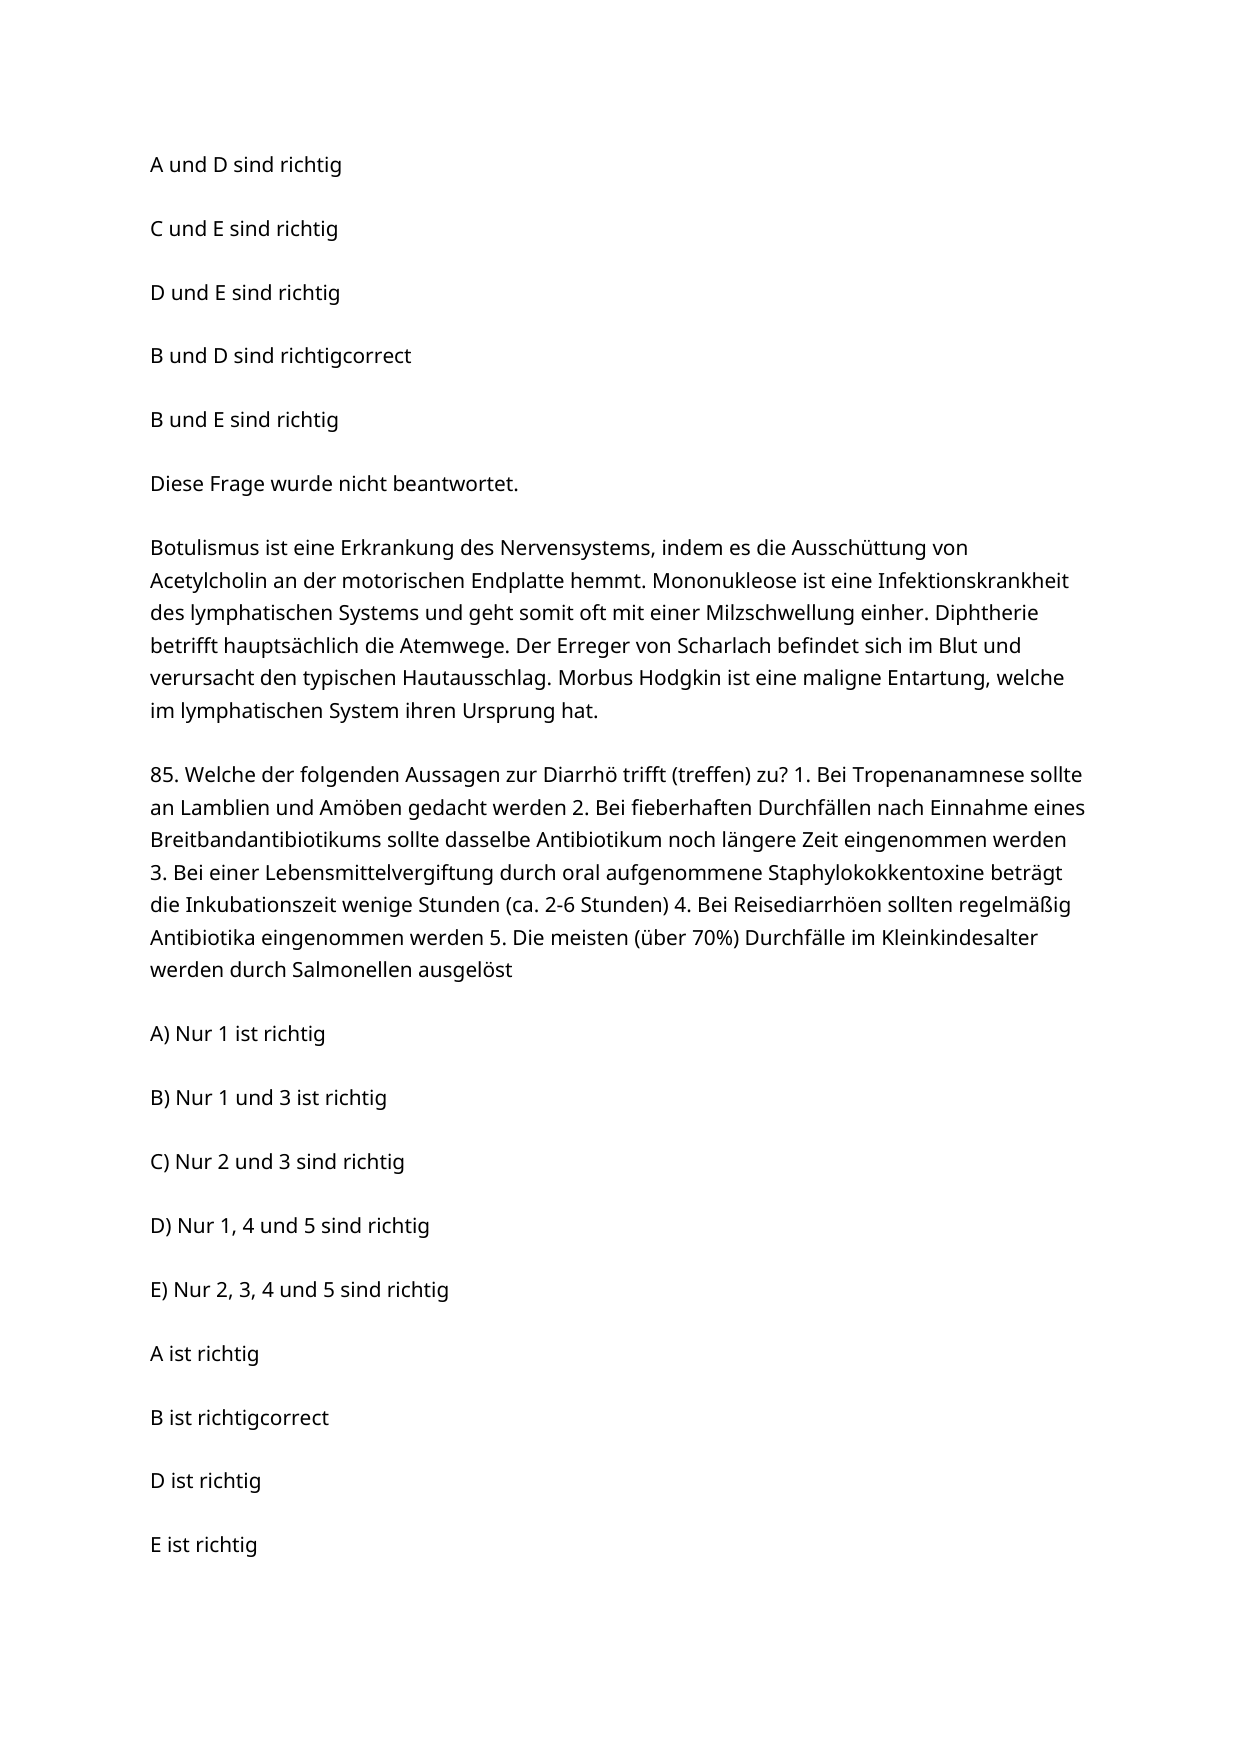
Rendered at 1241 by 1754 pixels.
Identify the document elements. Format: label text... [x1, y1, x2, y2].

text B ist richtigcorrect [150, 1403, 1090, 1431]
text D und E sind richtig [150, 278, 1090, 306]
text A und D sind richtig [150, 150, 1090, 178]
text A) Nur 1 ist richtig [150, 1019, 1090, 1048]
text E ist richtig [150, 1530, 1090, 1559]
text B) Nur 1 und 3 ist richtig [150, 1083, 1090, 1112]
text 85. Welche der folgenden Aussagen zur Diarrhö trifft (treffen) zu? 1. Bei Tropenanamnese sollte an Lamblien und Amöben gedacht werden 2. Bei fieberhaften Durchfällen nach Einnahme eines Breitbandantibiotikums sollte dasselbe Antibiotikum noch längere Zeit eingenommen werden 3. Bei einer Lebensmittelvergiftung durch oral aufgenommene Staphylokokkentoxine beträgt die Inkubationszeit wenige Stunden (ca. 2-6 Stunden) 4. Bei Reisediarrhöen sollten regelmäßig Antibiotika eingenommen werden 5. Die meisten (über 70%) Durchfälle im Kleinkindesalter werden durch Salmonellen ausgelöst [150, 760, 1090, 984]
text C und E sind richtig [150, 214, 1090, 242]
text D ist richtig [150, 1466, 1090, 1495]
text E) Nur 2, 3, 4 und 5 sind richtig [150, 1275, 1090, 1303]
text D) Nur 1, 4 und 5 sind richtig [150, 1211, 1090, 1239]
text Diese Frage wurde nicht beantwortet. [150, 469, 1090, 498]
text C) Nur 2 und 3 sind richtig [150, 1147, 1090, 1176]
text B und E sind richtig [150, 405, 1090, 434]
text Botulismus ist eine Erkrankung des Nervensystems, indem es die Ausschüttung von Acetylcholin an der motorischen Endplatte hemmt. Mononukleose ist eine Infektionskrankheit des lymphatischen Systems und geht somit oft mit einer Milzschwellung einher. Diphtherie betrifft hauptsächlich die Atemwege. Der Erreger von Scharlach befindet sich im Blut und verursacht den typischen Hautausschlag. Morbus Hodgkin ist eine maligne Entartung, welche im lymphatischen System ihren Ursprung hat. [150, 533, 1090, 724]
text B und D sind richtigcorrect [150, 342, 1090, 370]
text A ist richtig [150, 1339, 1090, 1367]
